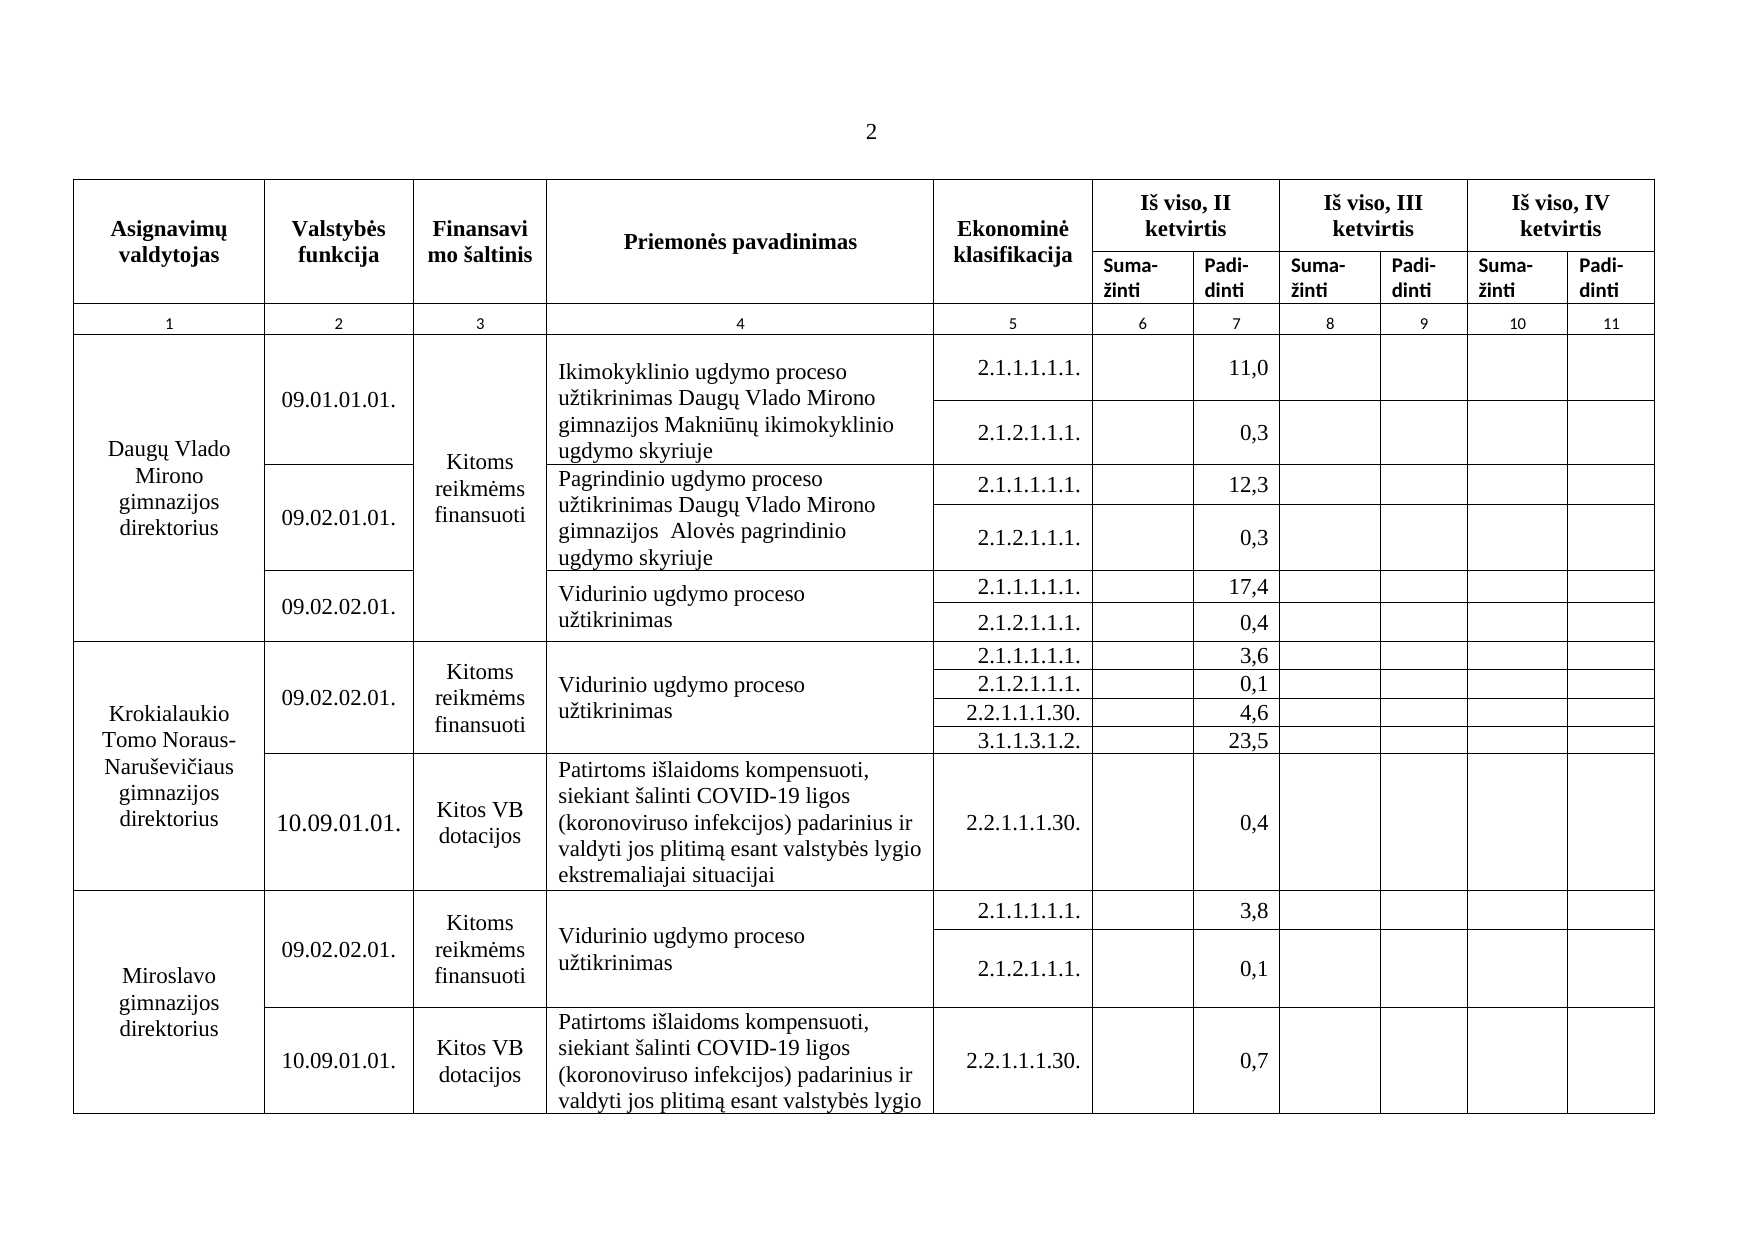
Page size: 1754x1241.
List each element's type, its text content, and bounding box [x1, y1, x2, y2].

table_cell 2.1.2.1.1.1. [934, 401, 1092, 463]
table_cell 2.2.1.1.1.30. [934, 754, 1092, 890]
table_cell Kitoms reikmėms finansuoti [414, 642, 546, 753]
table_cell 2.1.1.1.1.1. [934, 465, 1092, 503]
table_cell [1468, 754, 1567, 890]
table_cell [1568, 465, 1654, 503]
table_cell [1568, 930, 1654, 1007]
table_cell Krokialaukio Tomo Noraus-Naruševičiaus gimnazijos direktorius [74, 642, 264, 890]
table_cell 3 [414, 304, 546, 334]
table_cell [1568, 727, 1654, 753]
table_cell Suma-žinti [1280, 252, 1380, 303]
table_cell [1655, 504, 1679, 570]
table_cell [1093, 1008, 1193, 1113]
table_cell Pagrindinio ugdymo proceso užtikrinimas Daugų Vlado Mirono gimnazijos Alovės pagrindinio ugdymo skyriuje [547, 465, 933, 570]
table_cell [1568, 670, 1654, 698]
table_cell [1093, 699, 1193, 726]
table_header Asignavimų valdytojas [74, 180, 264, 303]
table_cell 5 [934, 304, 1092, 334]
table_cell 2.1.1.1.1.1. [934, 571, 1092, 602]
table_cell [1381, 930, 1467, 1007]
table_cell [1093, 930, 1193, 1007]
table_cell Daugų Vlado Mirono gimnazijos direktorius [74, 335, 264, 641]
table_cell Patirtoms išlaidoms kompensuoti, siekiant šalinti COVID-19 ligos (koronoviruso infekcijos) padarinius ir valdyti jos plitimą esant valstybės lygio ekstremaliajai situacijai [547, 754, 933, 890]
table_cell [1381, 1008, 1467, 1113]
table_cell Padi-dinti [1194, 252, 1279, 303]
table_cell [1568, 571, 1654, 602]
table_cell 2 [265, 304, 413, 334]
table_cell 09.02.02.01. [265, 642, 413, 753]
table_cell 12,3 [1194, 465, 1279, 503]
table_cell 7 [1194, 304, 1279, 334]
table_header Iš viso, II ketvirtis [1093, 180, 1279, 251]
table_cell [1468, 727, 1567, 753]
table_cell [1093, 603, 1193, 641]
table_header Iš viso, III ketvirtis [1280, 180, 1467, 251]
table_cell [1568, 603, 1654, 641]
table_cell [1655, 929, 1679, 1007]
table_header Iš viso, IV ketvirtis [1468, 180, 1654, 251]
table_cell [1280, 505, 1380, 570]
table_cell [1655, 334, 1679, 399]
table_cell 3.1.1.3.1.2. [934, 727, 1092, 753]
table_cell 6 [1093, 304, 1193, 334]
table_cell [1468, 891, 1567, 929]
table_cell 4,6 [1194, 699, 1279, 726]
table_cell [1655, 698, 1679, 726]
table_cell [1280, 754, 1380, 890]
table_cell [1093, 642, 1193, 668]
table_cell [1655, 1007, 1679, 1113]
table_cell Patirtoms išlaidoms kompensuoti, siekiant šalinti COVID-19 ligos (koronoviruso infekcijos) padarinius ir valdyti jos plitimą esant valstybės lygio [547, 1008, 933, 1113]
table_cell 0,4 [1194, 754, 1279, 890]
table_cell 0,3 [1194, 505, 1279, 570]
table_cell 0,1 [1194, 670, 1279, 698]
table_cell [1381, 401, 1467, 463]
table_cell [1655, 400, 1679, 463]
table_cell Vidurinio ugdymo proceso užtikrinimas [547, 571, 933, 641]
table_cell [1568, 891, 1654, 929]
table_cell 2.2.1.1.1.30. [934, 1008, 1092, 1113]
table_cell [1568, 505, 1654, 570]
table_cell [1280, 642, 1380, 668]
table_cell Vidurinio ugdymo proceso užtikrinimas [547, 642, 933, 753]
table_cell [1468, 699, 1567, 726]
table_cell [1381, 727, 1467, 753]
table_cell Vidurinio ugdymo proceso užtikrinimas [547, 891, 933, 1007]
table_cell [1655, 726, 1679, 753]
table_cell Padi-dinti [1381, 252, 1467, 303]
table_cell Kitoms reikmėms finansuoti [414, 891, 546, 1007]
table_cell [1093, 505, 1193, 570]
table_cell [1280, 891, 1380, 929]
table_cell [1280, 670, 1380, 698]
table_cell 11 [1568, 304, 1654, 334]
table_cell [1655, 890, 1679, 929]
table_cell [1280, 727, 1380, 753]
table_cell Kitoms reikmėms finansuoti [414, 335, 546, 641]
table_cell [1655, 669, 1679, 698]
table_cell [1381, 465, 1467, 503]
table_cell [1568, 335, 1654, 399]
table_cell 10.09.01.01. [265, 754, 413, 890]
table_cell 1 [74, 304, 264, 334]
table_cell 23,5 [1194, 727, 1279, 753]
table_cell [1655, 641, 1679, 668]
table_cell [1655, 220, 1679, 251]
table_cell [1655, 602, 1679, 641]
table_cell 0,4 [1194, 603, 1279, 641]
table_cell 09.02.02.01. [265, 891, 413, 1007]
table_cell [1468, 571, 1567, 602]
table_cell [1468, 505, 1567, 570]
table_cell Suma-žinti [1093, 252, 1193, 303]
table_cell Suma-žinti [1468, 252, 1567, 303]
table_cell [1468, 335, 1567, 399]
table_cell [1280, 335, 1380, 399]
table_cell [1280, 571, 1380, 602]
table_cell 11,0 [1194, 335, 1279, 399]
table_cell [1655, 753, 1679, 890]
table_cell [1280, 401, 1380, 463]
table_cell [1468, 930, 1567, 1007]
table_cell 2.1.1.1.1.1. [934, 642, 1092, 668]
table_cell 0,7 [1194, 1008, 1279, 1113]
table_cell [1280, 465, 1380, 503]
table_cell 09.01.01.01. [265, 335, 413, 463]
table_cell [1468, 642, 1567, 668]
table_cell 09.02.01.01. [265, 465, 413, 570]
table_cell [1381, 670, 1467, 698]
table_cell [1381, 699, 1467, 726]
table_cell 2.1.2.1.1.1. [934, 603, 1092, 641]
table_cell [1093, 670, 1193, 698]
table_cell [1093, 891, 1193, 929]
table_cell [1568, 699, 1654, 726]
table_cell [1468, 603, 1567, 641]
table_cell [1381, 571, 1467, 602]
table_header Ekonominė klasifikacija [934, 180, 1092, 303]
table_cell 17,4 [1194, 571, 1279, 602]
table_cell [1655, 464, 1679, 503]
table_cell 0,1 [1194, 930, 1279, 1007]
table_cell 0,3 [1194, 401, 1279, 463]
table_cell 4 [547, 304, 933, 334]
table_cell [1468, 670, 1567, 698]
table_cell [1280, 699, 1380, 726]
table_header [1655, 179, 1679, 219]
table_cell [1280, 1008, 1380, 1113]
table_cell [1093, 727, 1193, 753]
table_cell 2.2.1.1.1.30. [934, 699, 1092, 726]
table_cell [1093, 571, 1193, 602]
table_cell [1468, 401, 1567, 463]
table_cell [1381, 335, 1467, 399]
table_cell [1093, 401, 1193, 463]
table_cell [1568, 1008, 1654, 1113]
table_cell [1280, 603, 1380, 641]
table_cell 10 [1468, 304, 1567, 334]
table_cell [1468, 1008, 1567, 1113]
table_cell Ikimokyklinio ugdymo proceso užtikrinimas Daugų Vlado Mirono gimnazijos Makniūnų ikimokyklinio ugdymo skyriuje [547, 335, 933, 463]
table_cell [1093, 754, 1193, 890]
table_cell [1655, 251, 1679, 303]
table_cell 9 [1381, 304, 1467, 334]
table_cell 2.1.1.1.1.1. [934, 335, 1092, 399]
table_cell [1381, 603, 1467, 641]
table_cell [1280, 930, 1380, 1007]
table_cell [1655, 303, 1679, 334]
table_cell [1568, 401, 1654, 463]
table_cell [1093, 465, 1193, 503]
table_cell [1568, 642, 1654, 668]
table_cell Padi-dinti [1568, 252, 1654, 303]
table_cell [1093, 335, 1193, 399]
table_cell 09.02.02.01. [265, 571, 413, 641]
table_cell [1381, 505, 1467, 570]
table_cell Kitos VB dotacijos [414, 1008, 546, 1113]
table_cell 3,6 [1194, 642, 1279, 668]
table_cell [1381, 642, 1467, 668]
table_cell Miroslavo gimnazijos direktorius [74, 891, 264, 1113]
table_cell Kitos VB dotacijos [414, 754, 546, 890]
table_header Priemonės pavadinimas [547, 180, 933, 303]
table_cell 10.09.01.01. [265, 1008, 413, 1113]
table_cell 8 [1280, 304, 1380, 334]
table_cell [1655, 570, 1679, 602]
table_cell [1381, 891, 1467, 929]
table_cell 2.1.2.1.1.1. [934, 670, 1092, 698]
table_cell 2.1.1.1.1.1. [934, 891, 1092, 929]
table_cell 2.1.2.1.1.1. [934, 505, 1092, 570]
table_cell [1468, 465, 1567, 503]
table_cell 3,8 [1194, 891, 1279, 929]
table_cell [1568, 754, 1654, 890]
table_header Valstybės funkcija [265, 180, 413, 303]
table_cell [1381, 754, 1467, 890]
table_cell 2.1.2.1.1.1. [934, 930, 1092, 1007]
table_header Finansavimo šaltinis [414, 180, 546, 303]
